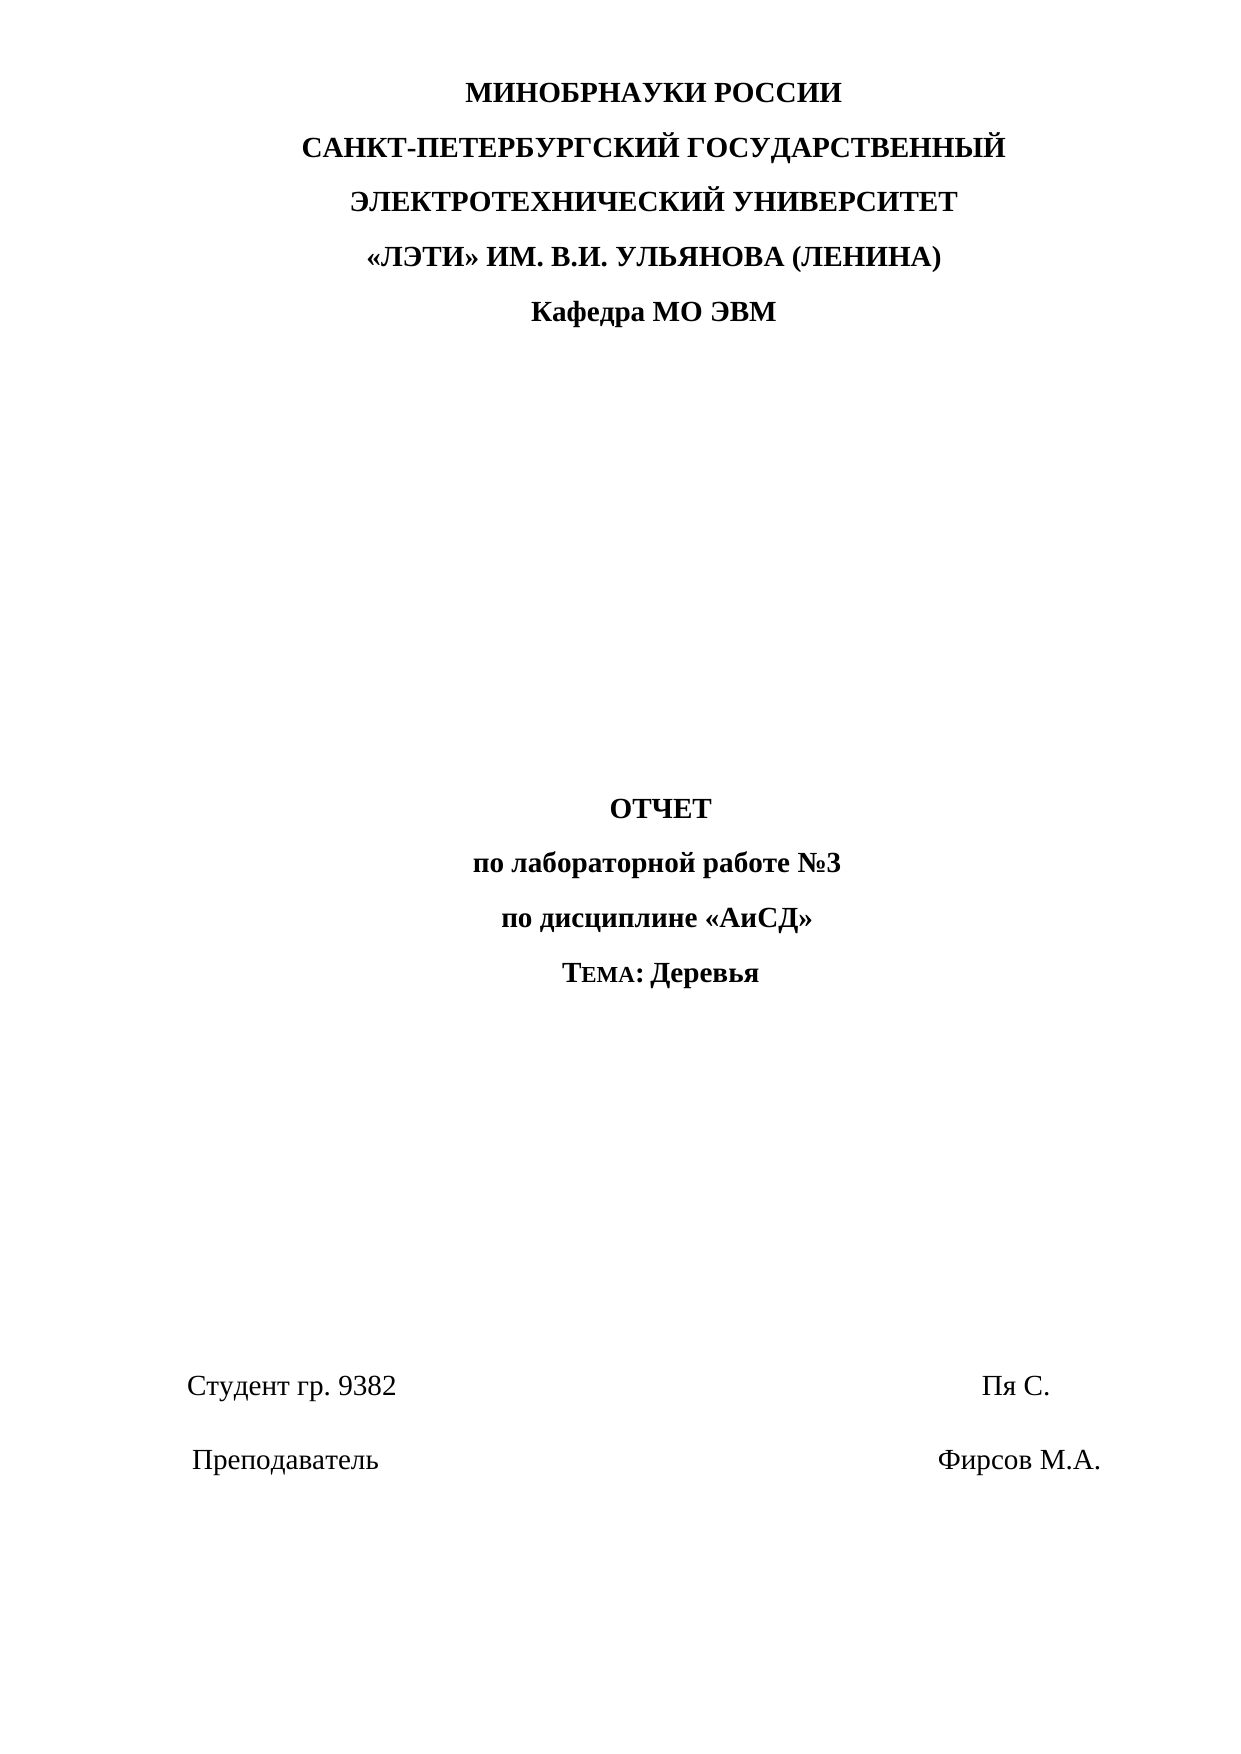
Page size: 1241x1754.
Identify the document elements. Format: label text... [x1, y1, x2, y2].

text Кафедра МО ЭВМ [193, 294, 1122, 327]
text Студент гр. 9382 Пя С. [118, 1368, 1122, 1402]
table_header Фирсов М.А. [938, 1442, 1108, 1476]
text по лабораторной работе №3 [199, 846, 1122, 879]
table_header [521, 1442, 938, 1476]
text ЭЛЕКТРОТЕХНИЧЕСКИЙ УНИВЕРСИТЕТ [193, 184, 1122, 218]
text «ЛЭТИ» ИМ. В.И. УЛЬЯНОВА (ЛЕНИНА) [193, 239, 1122, 273]
text МИНОБРНАУКИ РОССИИ [193, 75, 1122, 108]
text по дисциплине «АиСД» [199, 900, 1122, 934]
text САНКТ-ПЕТЕРБУРГСКИЙ ГОСУДАРСТВЕННЫЙ [193, 130, 1122, 163]
text ТЕМА: Деревья [199, 955, 1122, 989]
table_header Преподаватель [192, 1442, 521, 1476]
text ОТЧЕТ [199, 791, 1122, 824]
